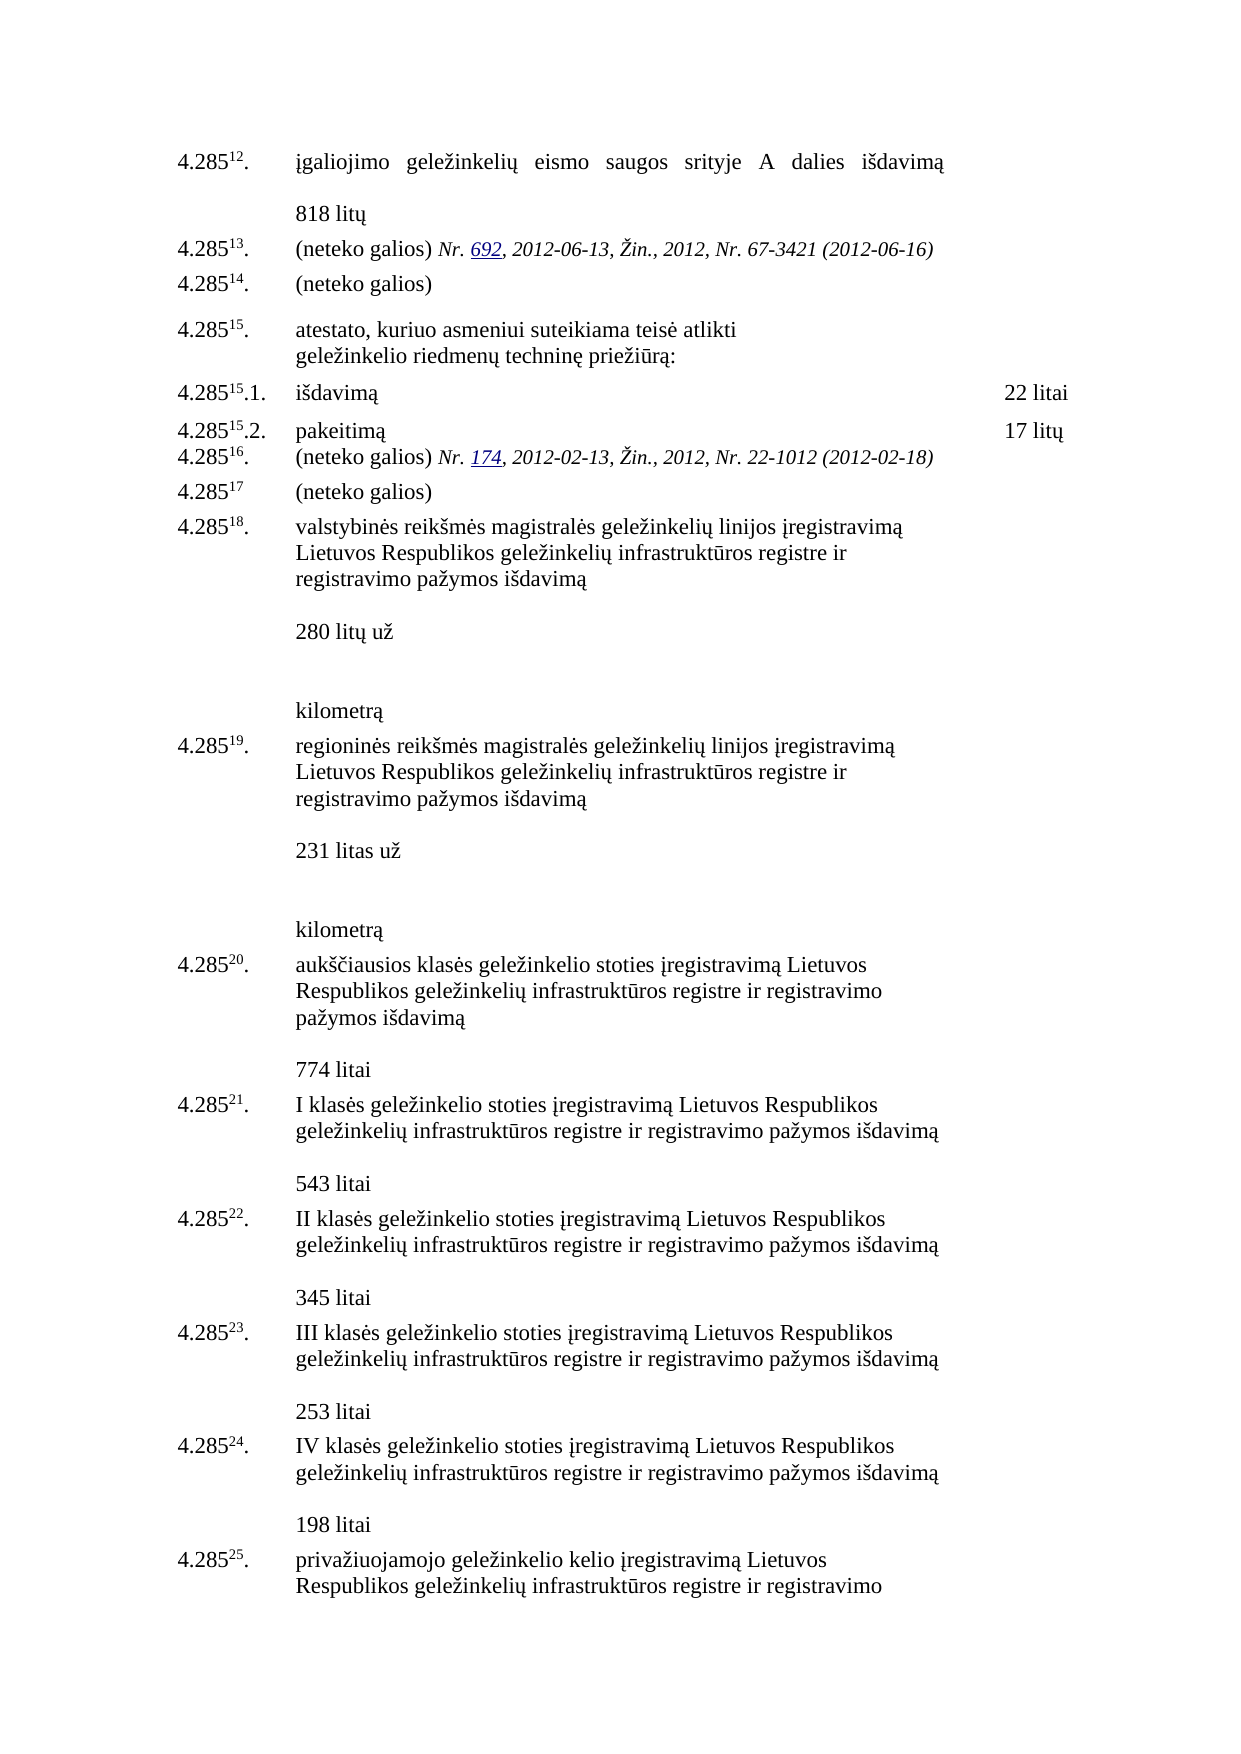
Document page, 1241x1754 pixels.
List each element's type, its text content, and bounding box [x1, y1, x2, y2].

text 4.28525. privažiuojamojo geležinkelio kelio įregistravimą Lietuvos Respublikos geležinkelių infrastruktūros registre ir registravimo [177, 1546, 945, 1599]
text 4.28515.1. išdavimą 22 litai [177, 368, 1122, 406]
text 4.28519. regioninės reikšmės magistralės geležinkelių linijos įregistravimą Lietuvos Respublikos geležinkelių infrastruktūros registre ir registravimo pažymos išdavimą 231 litas už kilometrą [177, 732, 945, 943]
text 4.28520. aukščiausios klasės geležinkelio stoties įregistravimą Lietuvos Respublikos geležinkelių infrastruktūros registre ir registravimo pažymos išdavimą 774 litai [177, 951, 945, 1083]
text 4.28517 (neteko galios) [177, 478, 945, 504]
text 4.28524. IV klasės geležinkelio stoties įregistravimą Lietuvos Respublikos geležinkelių infrastruktūros registre ir registravimo pažymos išdavimą 198 litai [177, 1432, 945, 1538]
text 4.28513. (neteko galios) Nr. 692, 2012-06-13, Žin., 2012, Nr. 67-3421 (2012-06-16) [177, 235, 945, 261]
text 4.28515. atestato, kuriuo asmeniui suteikiama teisė atlikti [177, 304, 1122, 342]
text 4.28515.2. pakeitimą 17 litų [177, 406, 1122, 443]
text 4.28512. įgaliojimo geležinkelių eismo saugos srityje A dalies išdavimą 818 litų [177, 148, 945, 227]
text 4.28514. (neteko galios) [177, 270, 1122, 296]
text 4.28516. (neteko galios) Nr. 174, 2012-02-13, Žin., 2012, Nr. 22-1012 (2012-02-18) [177, 443, 989, 470]
text 4.28518. valstybinės reikšmės magistralės geležinkelių linijos įregistravimą Lietuvos Respublikos geležinkelių infrastruktūros registre ir registravimo pažymos išdavimą 280 litų už kilometrą [177, 513, 945, 723]
text 4.28521. I klasės geležinkelio stoties įregistravimą Lietuvos Respublikos geležinkelių infrastruktūros registre ir registravimo pažymos išdavimą 543 litai [177, 1091, 945, 1197]
text geležinkelio riedmenų techninę priežiūrą: [177, 342, 1122, 368]
text 4.28522. II klasės geležinkelio stoties įregistravimą Lietuvos Respublikos geležinkelių infrastruktūros registre ir registravimo pažymos išdavimą 345 litai [177, 1205, 945, 1310]
text 4.28523. III klasės geležinkelio stoties įregistravimą Lietuvos Respublikos geležinkelių infrastruktūros registre ir registravimo pažymos išdavimą 253 litai [177, 1319, 945, 1424]
